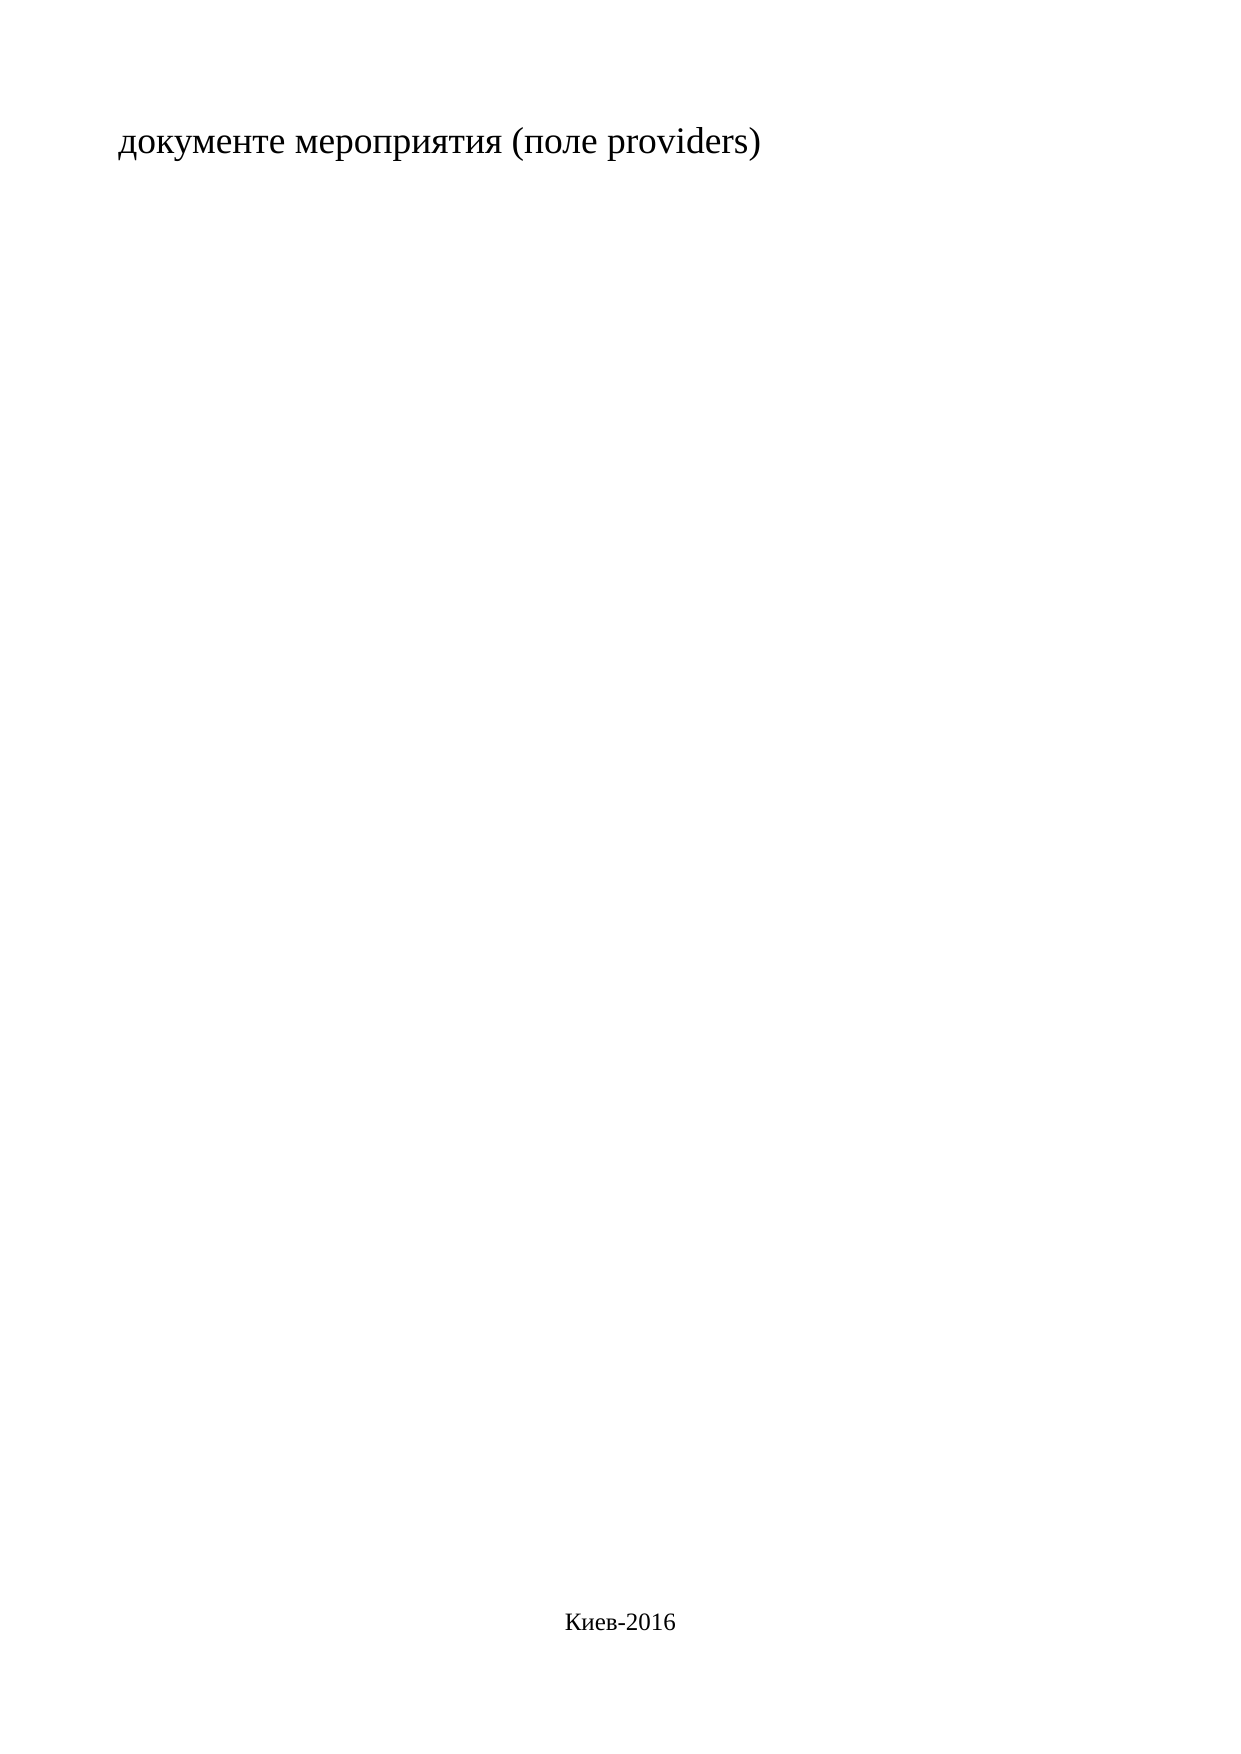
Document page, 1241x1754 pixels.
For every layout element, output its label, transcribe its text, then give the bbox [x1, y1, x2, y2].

text документе мероприятия (поле providers) [118, 118, 1122, 161]
